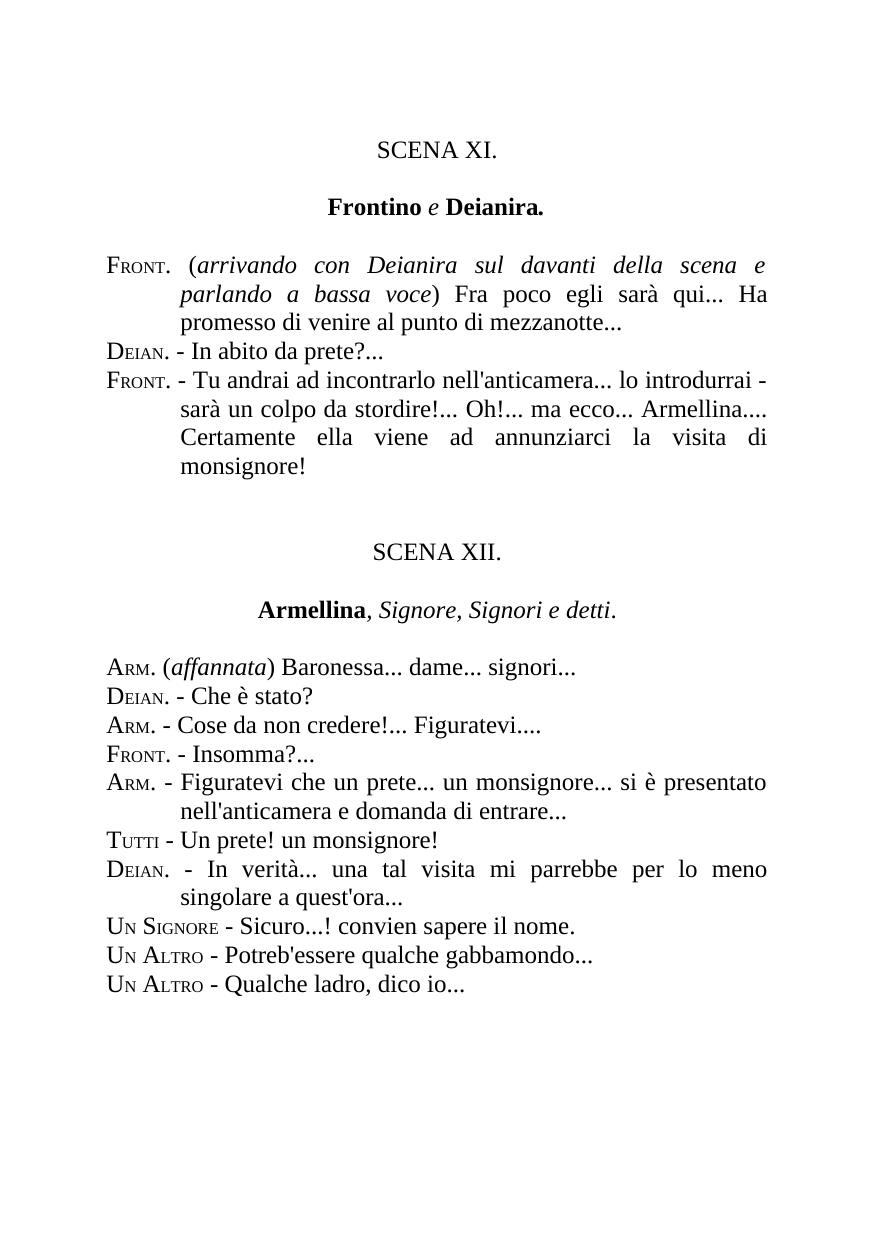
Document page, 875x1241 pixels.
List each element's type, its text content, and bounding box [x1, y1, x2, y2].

text Un Signore - Sicuro...! convien sapere il nome. [106, 911, 768, 940]
text Deian. - In verità... una tal visita mi parrebbe per lo meno singolare a quest'ora... [106, 854, 768, 911]
text Deian. - In abito da prete?... [106, 336, 768, 365]
text Front. - Insomma?... [106, 739, 768, 767]
text Tutti - Un prete! un monsignore! [106, 825, 768, 854]
text Armellina, Signore, Signori e detti. [106, 595, 768, 624]
text Arm. - Figuratevi che un prete... un monsignore... si è presentato nell'anticamera e domanda di entrare... [106, 767, 768, 825]
text Front. (arrivando con Deianira sul davanti della scena e parlando a bassa voce) Fra poco egli sarà qui... Ha promesso di venire al punto di mezzanotte... [106, 250, 768, 336]
text Un Altro - Qualche ladro, dico io... [106, 969, 768, 997]
text Arm. - Cose da non credere!... Figuratevi.... [106, 710, 768, 739]
text SCENA XI. [106, 135, 768, 164]
text Front. - Tu andrai ad incontrarlo nell'anticamera... lo introdurrai - sarà un colpo da stordire!... Oh!... ma ecco... Armellina.... Certamente ella viene ad annunziarci la visita di monsignore! [106, 365, 768, 480]
text Frontino e Deianira. [106, 192, 768, 221]
text Arm. (affannata) Baronessa... dame... signori... [106, 652, 768, 681]
text Deian. - Che è stato? [106, 681, 768, 710]
text Un Altro - Potreb'essere qualche gabbamondo... [106, 940, 768, 969]
text SCENA XII. [106, 537, 768, 566]
